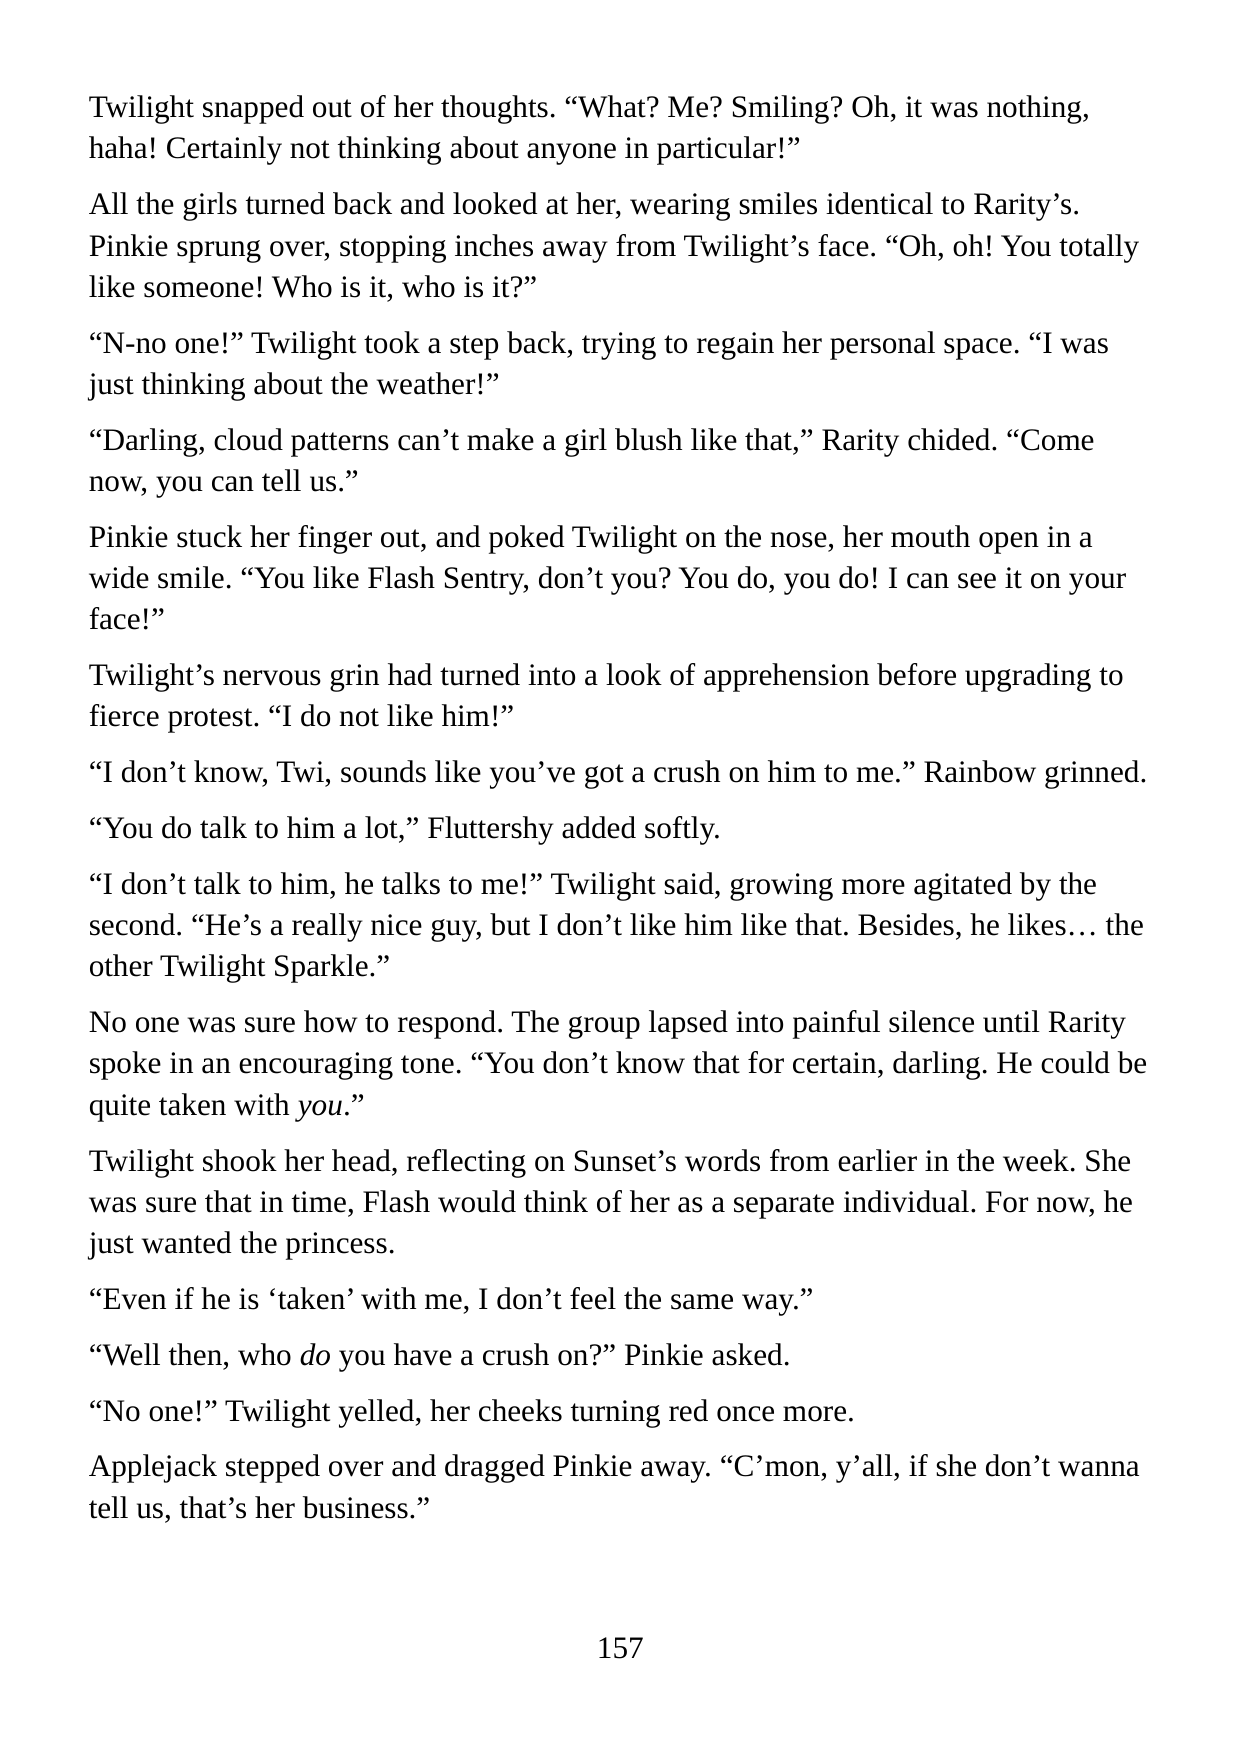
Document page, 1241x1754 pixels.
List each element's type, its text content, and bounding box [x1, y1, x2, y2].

text “N-no one!” Twilight took a step back, trying to regain her personal space. “I was just thinking about the weather!” [88, 324, 1152, 401]
text “I don’t talk to him, he talks to me!” Twilight said, growing more agitated by the second. “He’s a really nice guy, but I don’t like him like that. Besides, he likes… the other Twilight Sparkle.” [88, 865, 1152, 984]
text “No one!” Twilight yelled, her cheeks turning red once more. [88, 1392, 1152, 1428]
text Pinkie stuck her finger out, and poked Twilight on the nose, her mouth open in a wide smile. “You like Flash Sentry, don’t you? You do, you do! I can see it on your face!” [88, 518, 1152, 637]
text Twilight’s nervous grin had turned into a look of apprehension before upgrading to fierce protest. “I do not like him!” [88, 656, 1152, 734]
text Applejack stepped over and dragged Pinkie away. “C’mon, y’all, if she don’t wanna tell us, that’s her business.” [88, 1448, 1152, 1525]
text Twilight shook her head, reflecting on Sunset’s words from earlier in the week. She was sure that in time, Flash would think of her as a separate individual. For now, he just wanted the princess. [88, 1142, 1152, 1260]
text “I don’t know, Twi, sounds like you’ve got a crush on him to me.” Rainbow grinned. [88, 753, 1152, 789]
text No one was sure how to respond. The group lapsed into painful silence until Rarity spoke in an encouraging tone. “You don’t know that for certain, darling. He could be quite taken with you.” [88, 1003, 1152, 1122]
text “Even if he is ‘taken’ with me, I don’t feel the same way.” [88, 1280, 1152, 1316]
text All the girls turned back and looked at her, wearing smiles identical to Rarity’s. Pinkie sprung over, stopping inches away from Twilight’s face. “Oh, oh! You totally like someone! Who is it, who is it?” [88, 186, 1152, 304]
text “Well then, who do you have a crush on?” Pinkie asked. [88, 1336, 1152, 1372]
text Twilight snapped out of her thoughts. “What? Me? Smiling? Oh, it was nothing, haha! Certainly not thinking about anyone in particular!” [88, 88, 1152, 166]
text “You do talk to him a lot,” Fluttershy added softly. [88, 809, 1152, 845]
text “Darling, cloud patterns can’t make a girl blush like that,” Rarity chided. “Come now, you can tell us.” [88, 421, 1152, 498]
